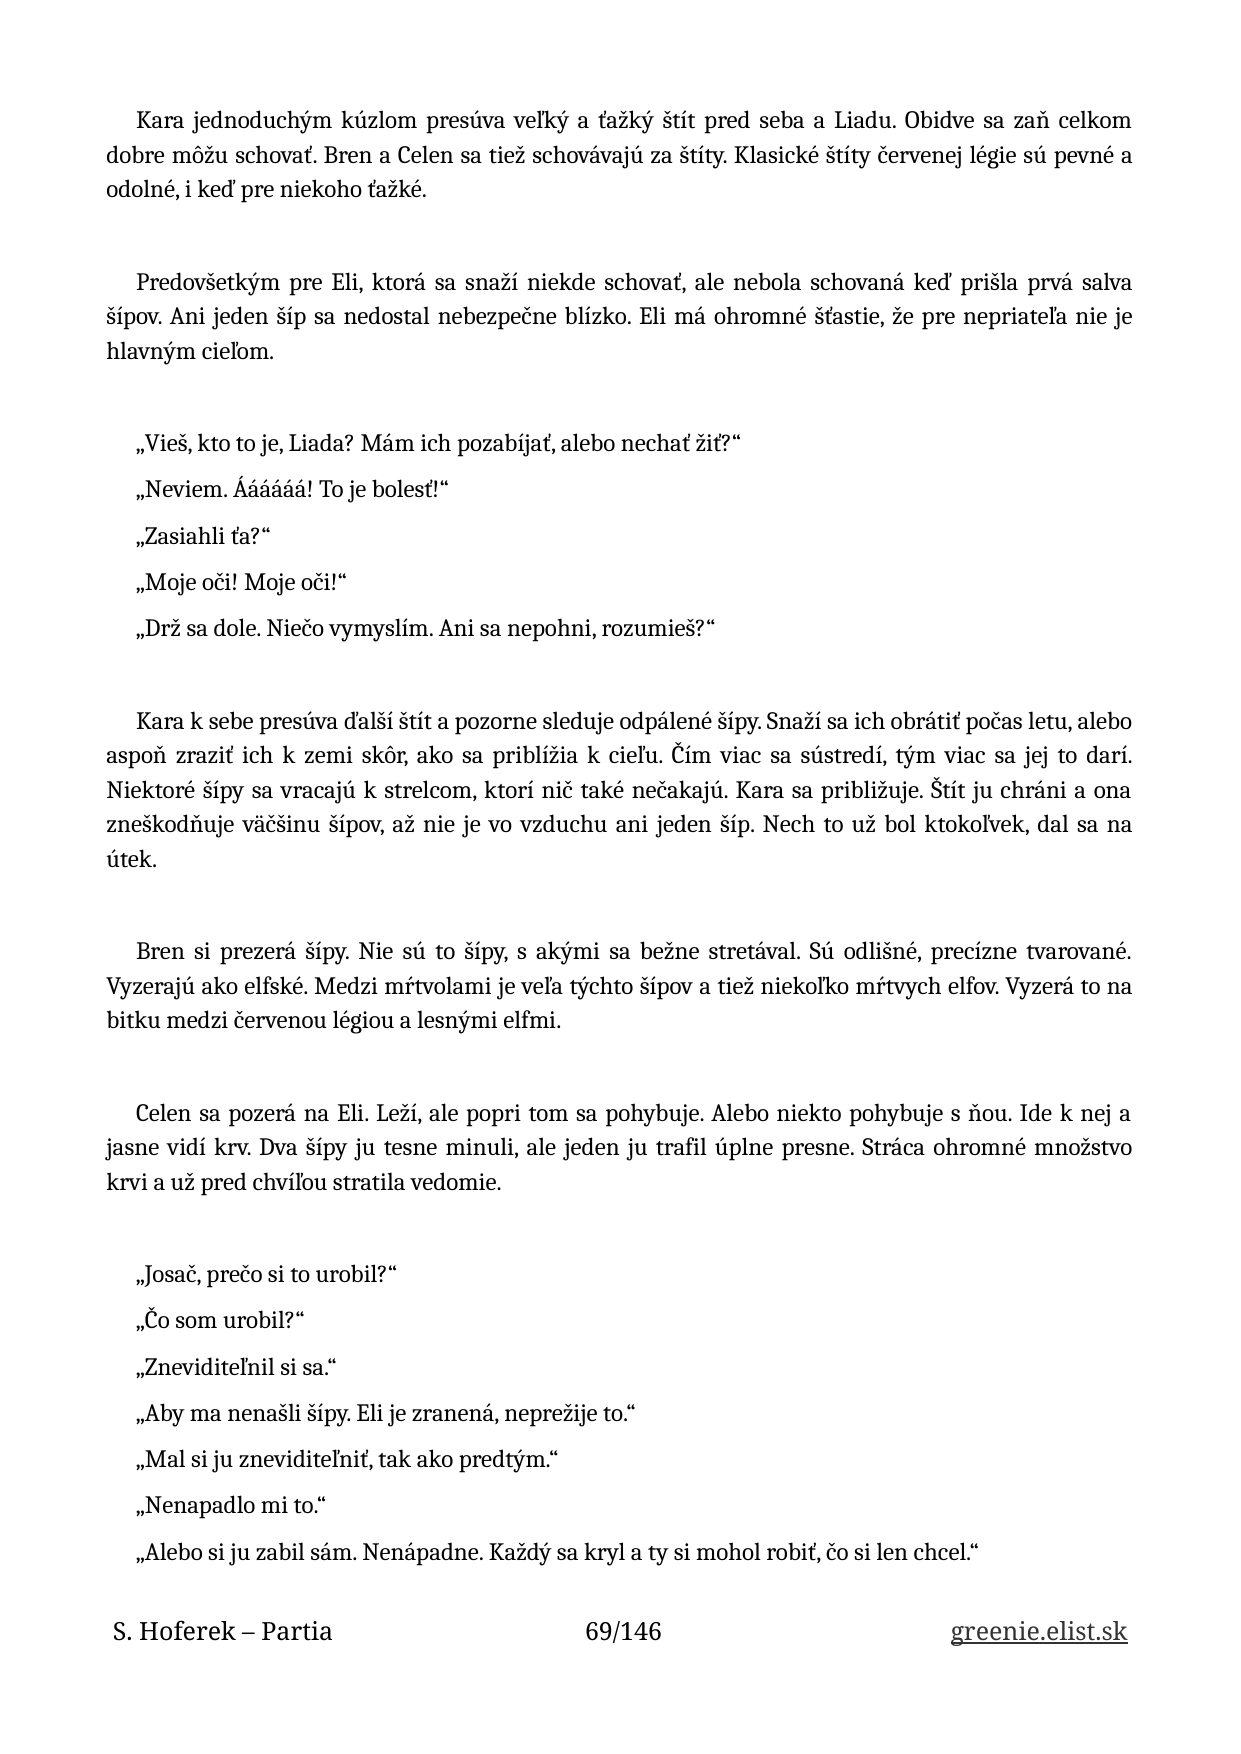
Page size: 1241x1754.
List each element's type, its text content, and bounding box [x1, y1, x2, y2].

text „Zasiahli ťa?“ [106, 522, 1134, 550]
text „Nenapadlo mi to.“ [106, 1491, 1134, 1520]
text „Drž sa dole. Niečo vymyslím. Ani sa nepohni, rozumieš?“ [106, 614, 1134, 643]
text Bren si prezerá šípy. Nie sú to šípy, s akými sa bežne stretával. Sú odlišné, precízne tvarované. Vyzerajú ako elfské. Medzi mŕtvolami je veľa týchto šípov a tiež niekoľko mŕtvych elfov. Vyzerá to na bitku medzi červenou légiou a lesnými elfmi. [106, 937, 1134, 1035]
text „Vieš, kto to je, Liada? Mám ich pozabíjať, alebo nechať žiť?“ [106, 429, 1134, 458]
text „Aby ma nenašli šípy. Eli je zranená, neprežije to.“ [106, 1399, 1134, 1427]
text „Moje oči! Moje oči!“ [106, 568, 1134, 597]
text „Neviem. Áááááá! To je bolesť!“ [106, 475, 1134, 504]
text „Alebo si ju zabil sám. Nenápadne. Každý sa kryl a ty si mohol robiť, čo si len chcel.“ [106, 1537, 1134, 1566]
text Kara k sebe presúva ďalší štít a pozorne sleduje odpálené šípy. Snaží sa ich obrátiť počas letu, alebo aspoň zraziť ich k zemi skôr, ako sa priblížia k cieľu. Čím viac sa sústredí, tým viac sa jej to darí. Niektoré šípy sa vracajú k strelcom, ktorí nič také nečakajú. Kara sa približuje. Štít ju chráni a ona zneškodňuje väčšinu šípov, až nie je vo vzduchu ani jeden šíp. Nech to už bol ktokoľvek, dal sa na útek. [106, 707, 1134, 873]
text Kara jednoduchým kúzlom presúva veľký a ťažký štít pred seba a Liadu. Obidve sa zaň celkom dobre môžu schovať. Bren a Celen sa tiež schovávajú za štíty. Klasické štíty červenej légie sú pevné a odolné, i keď pre niekoho ťažké. [106, 106, 1134, 204]
text „Mal si ju zneviditeľniť, tak ako predtým.“ [106, 1445, 1134, 1474]
text „Čo som urobil?“ [106, 1306, 1134, 1335]
text Predovšetkým pre Eli, ktorá sa snaží niekde schovať, ale nebola schovaná keď prišla prvá salva šípov. Ani jeden šíp sa nedostal nebezpečne blízko. Eli má ohromné šťastie, že pre nepriateľa nie je hlavným cieľom. [106, 268, 1134, 365]
text Celen sa pozerá na Eli. Leží, ale popri tom sa pohybuje. Alebo niekto pohybuje s ňou. Ide k nej a jasne vidí krv. Dva šípy ju tesne minuli, ale jeden ju trafil úplne presne. Stráca ohromné množstvo krvi a už pred chvíľou stratila vedomie. [106, 1098, 1134, 1196]
text „Zneviditeľnil si sa.“ [106, 1352, 1134, 1381]
text „Josač, prečo si to urobil?“ [106, 1260, 1134, 1289]
